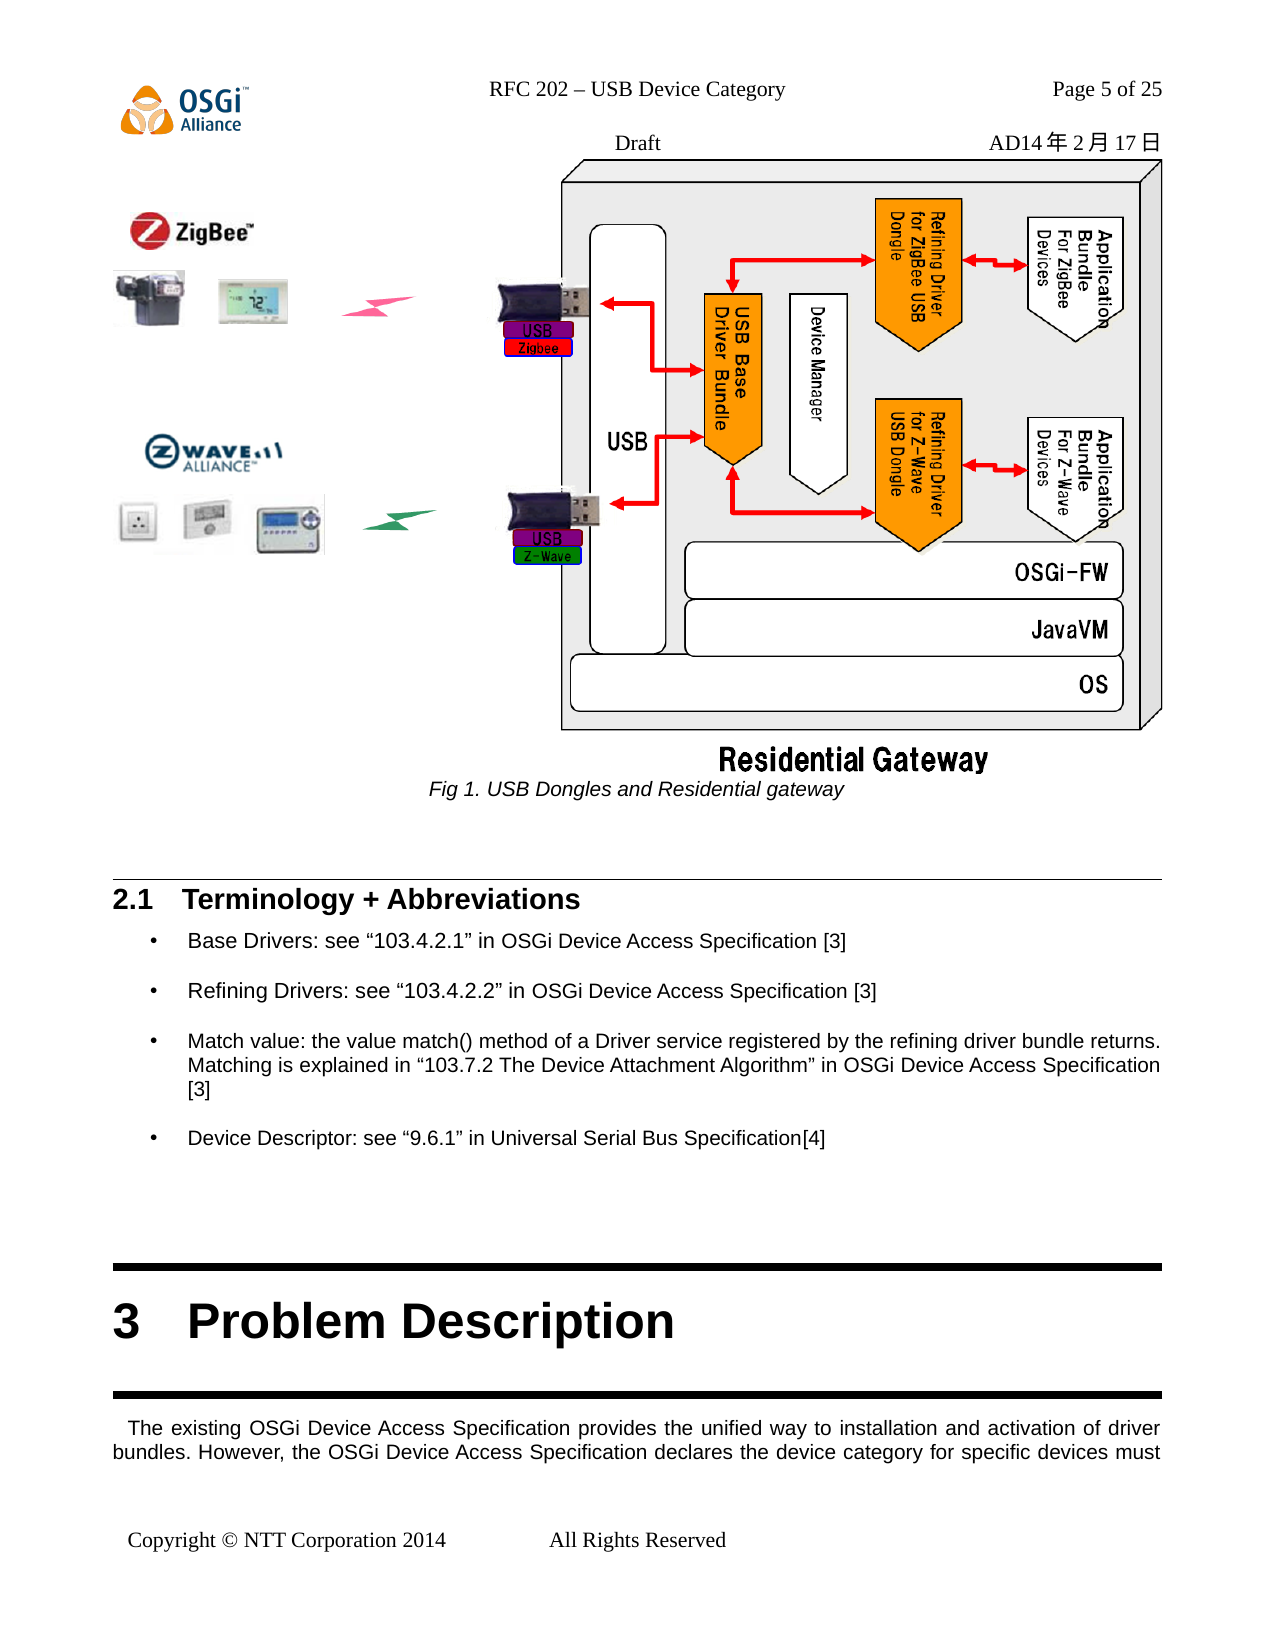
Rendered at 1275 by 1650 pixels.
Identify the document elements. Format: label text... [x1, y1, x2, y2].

list Match value: the value match() method of a Driver service registered by the refining driver bundle returns. Matching is explained in “103.7.2 The Device Attachment Algorithm” in OSGi Device Access Specification [3] [150, 1028, 1162, 1101]
text Fig 1. USB Dongles and Residential gateway [112, 777, 1162, 801]
picture [113, 78, 257, 142]
text The existing OSGi Device Access Specification provides the unified way to installation and activation of driver bundles. However, the OSGi Device Access Specification declares the device category for specific devices must [112, 1416, 1162, 1464]
subtitle Problem Description [112, 1264, 1162, 1399]
list Refining Drivers: see “103.4.2.2” in OSGi Device Access Specification [3] [150, 978, 1162, 1003]
picture [112, 158, 1163, 777]
subtitle Terminology + Abbreviations [112, 880, 1162, 916]
list Base Drivers: see “103.4.2.1” in OSGi Device Access Specification [3] [150, 928, 1162, 953]
list Device Descriptor: see “9.6.1” in Universal Serial Bus Specification[4] [150, 1126, 1162, 1150]
